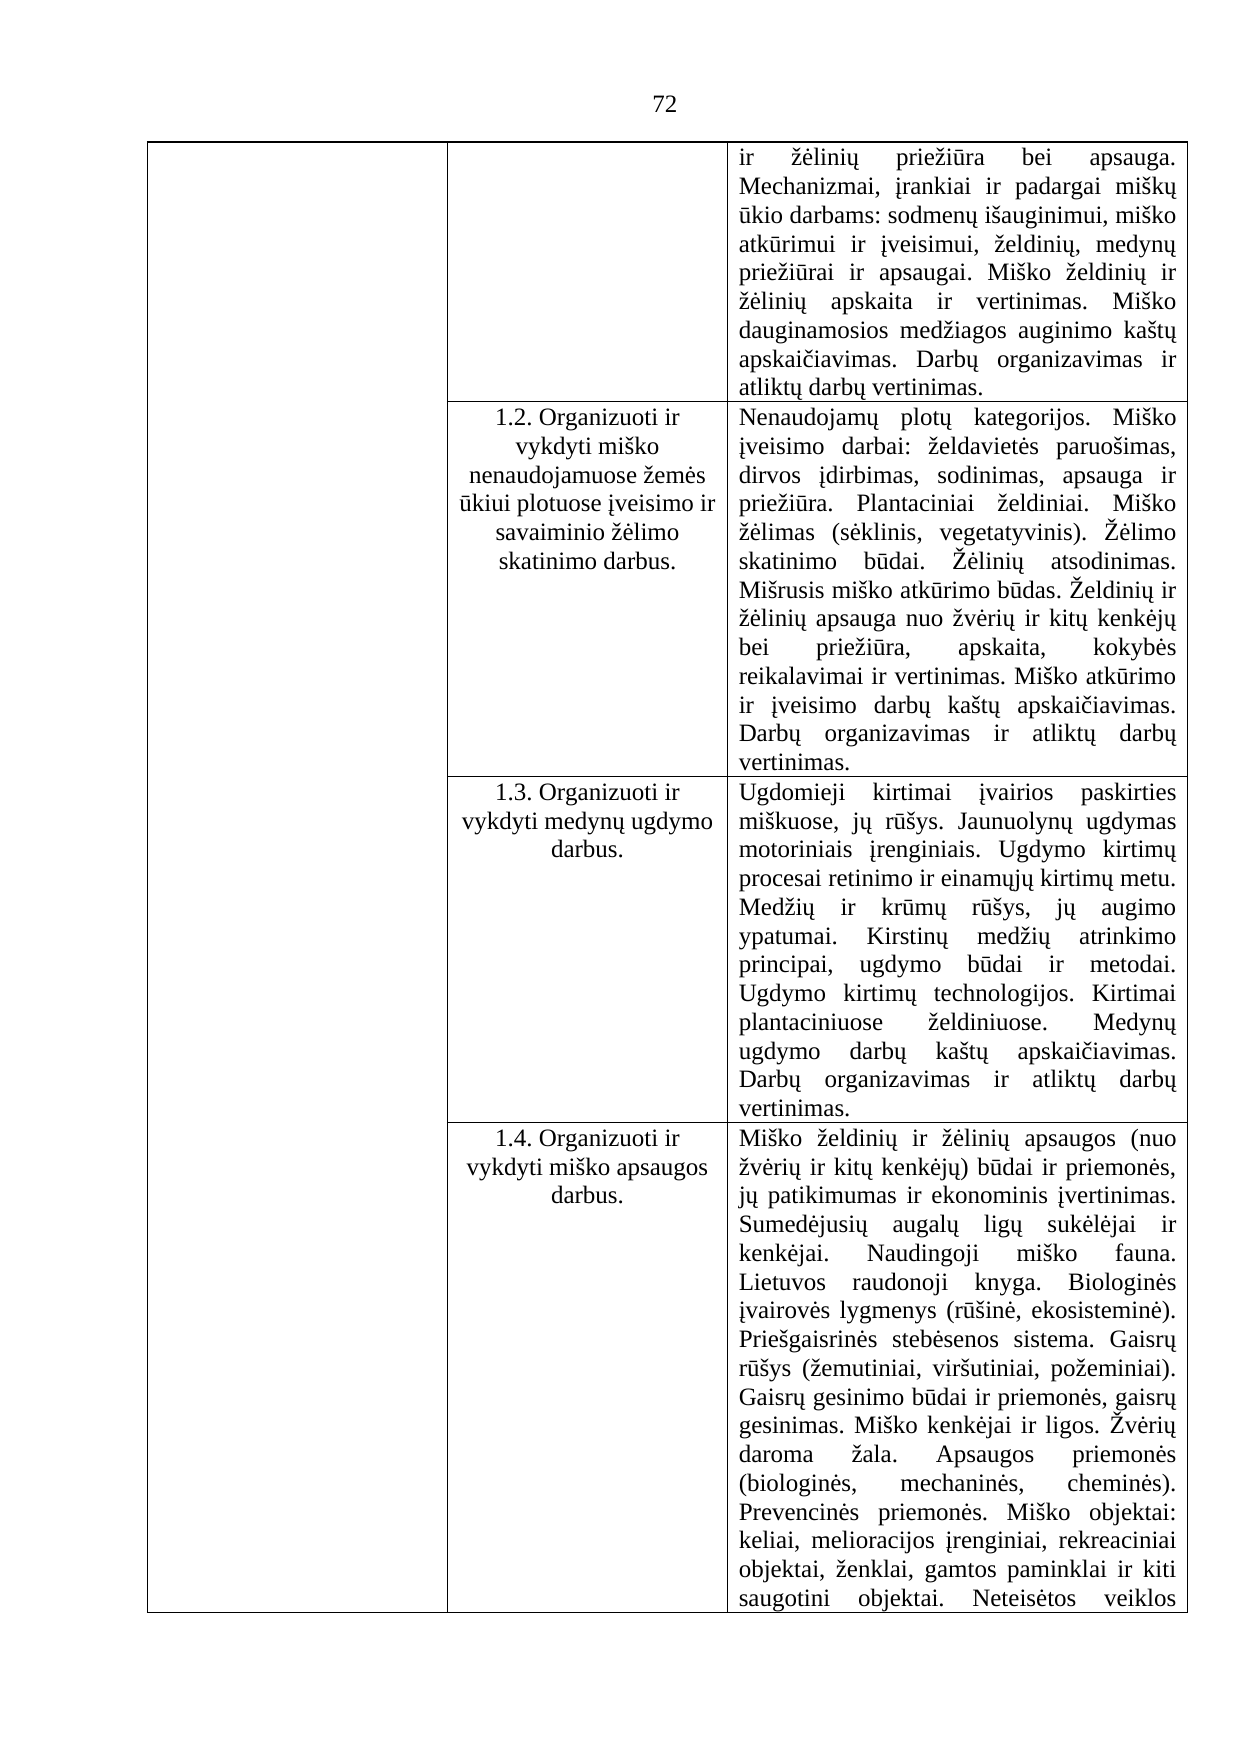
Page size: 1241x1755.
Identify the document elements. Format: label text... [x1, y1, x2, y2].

table_cell [448, 143, 727, 401]
table_cell 1.4. Organizuoti ir vykdyti miško apsaugos darbus. [448, 1123, 727, 1612]
table_cell ir žėlinių priežiūra bei apsauga. Mechanizmai, įrankiai ir padargai miškų ūkio darbams: sodmenų išauginimui, miško atkūrimui ir įveisimui, želdinių, medynų priežiūrai ir apsaugai. Miško želdinių ir žėlinių apskaita ir vertinimas. Miško dauginamosios medžiagos auginimo kaštų apskaičiavimas. Darbų organizavimas ir atliktų darbų vertinimas. [728, 143, 1187, 401]
table_cell Ugdomieji kirtimai įvairios paskirties miškuose, jų rūšys. Jaunuolynų ugdymas motoriniais įrenginiais. Ugdymo kirtimų procesai retinimo ir einamųjų kirtimų metu. Medžių ir krūmų rūšys, jų augimo ypatumai. Kirstinų medžių atrinkimo principai, ugdymo būdai ir metodai. Ugdymo kirtimų technologijos. Kirtimai plantaciniuose želdiniuose. Medynų ugdymo darbų kaštų apskaičiavimas. Darbų organizavimas ir atliktų darbų vertinimas. [728, 777, 1187, 1122]
table_cell Nenaudojamų plotų kategorijos. Miško įveisimo darbai: želdavietės paruošimas, dirvos įdirbimas, sodinimas, apsauga ir priežiūra. Plantaciniai želdiniai. Miško žėlimas (sėklinis, vegetatyvinis). Žėlimo skatinimo būdai. Žėlinių atsodinimas. Mišrusis miško atkūrimo būdas. Želdinių ir žėlinių apsauga nuo žvėrių ir kitų kenkėjų bei priežiūra, apskaita, kokybės reikalavimai ir vertinimas. Miško atkūrimo ir įveisimo darbų kaštų apskaičiavimas. Darbų organizavimas ir atliktų darbų vertinimas. [728, 402, 1187, 776]
table_cell [148, 143, 447, 1612]
table_cell Miško želdinių ir žėlinių apsaugos (nuo žvėrių ir kitų kenkėjų) būdai ir priemonės, jų patikimumas ir ekonominis įvertinimas. Sumedėjusių augalų ligų sukėlėjai ir kenkėjai. Naudingoji miško fauna. Lietuvos raudonoji knyga. Biologinės įvairovės lygmenys (rūšinė, ekosisteminė). Priešgaisrinės stebėsenos sistema. Gaisrų rūšys (žemutiniai, viršutiniai, požeminiai). Gaisrų gesinimo būdai ir priemonės, gaisrų gesinimas. Miško kenkėjai ir ligos. Žvėrių daroma žala. Apsaugos priemonės (biologinės, mechaninės, cheminės). Prevencinės priemonės. Miško objektai: keliai, melioracijos įrenginiai, rekreaciniai objektai, ženklai, gamtos paminklai ir kiti saugotini objektai. Neteisėtos veiklos [728, 1123, 1187, 1612]
table_cell 1.2. Organizuoti ir vykdyti miško nenaudojamuose žemės ūkiui plotuose įveisimo ir savaiminio žėlimo skatinimo darbus. [448, 402, 727, 776]
table_cell 1.3. Organizuoti ir vykdyti medynų ugdymo darbus. [448, 777, 727, 1122]
